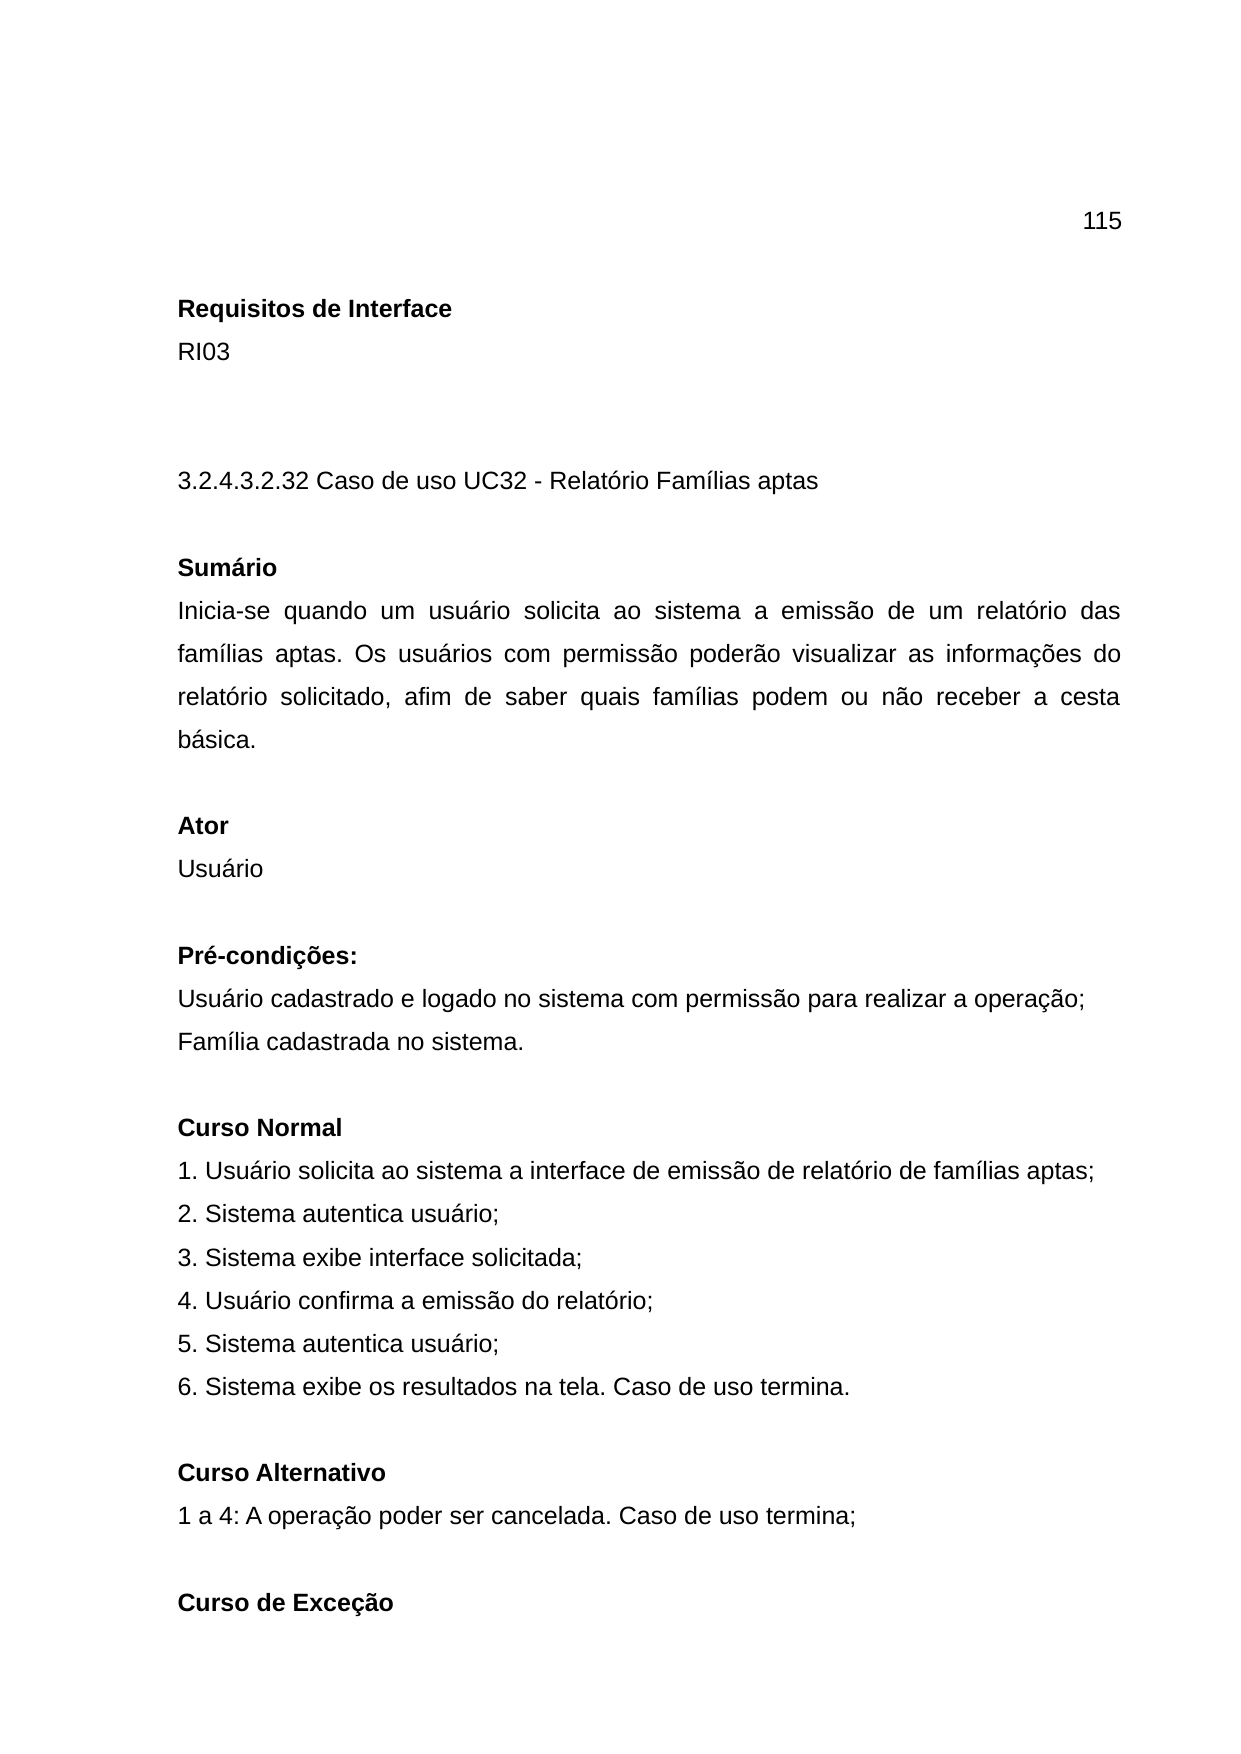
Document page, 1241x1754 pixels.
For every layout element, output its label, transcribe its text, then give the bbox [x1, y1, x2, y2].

text 2. Sistema autentica usuário; [177, 1199, 1122, 1228]
text Usuário cadastrado e logado no sistema com permissão para realizar a operação; [177, 984, 1122, 1012]
text 1. Usuário solicita ao sistema a interface de emissão de relatório de famílias aptas; [177, 1156, 1122, 1185]
text Requisitos de Interface [177, 294, 1122, 322]
text RI03 [177, 337, 1122, 366]
text 5. Sistema autentica usuário; [177, 1329, 1122, 1357]
text 6. Sistema exibe os resultados na tela. Caso de uso termina. [177, 1372, 1122, 1401]
text Pré-condições: [177, 941, 1122, 969]
text 4. Usuário confirma a emissão do relatório; [177, 1286, 1122, 1314]
text Curso Alternativo [177, 1458, 1122, 1487]
text Curso Normal [177, 1113, 1122, 1142]
text 1 a 4: A operação poder ser cancelada. Caso de uso termina; [177, 1501, 1122, 1530]
text Usuário [177, 854, 1122, 883]
text Ator [177, 811, 1122, 840]
text Sumário [177, 552, 1122, 581]
text 3. Sistema exibe interface solicitada; [177, 1242, 1122, 1271]
text Inicia-se quando um usuário solicita ao sistema a emissão de um relatório das famílias aptas. Os usuários com permissão poderão visualizar as informações do relatório solicitado, afim de saber quais famílias podem ou não receber a cesta básica. [177, 596, 1122, 754]
text 3.2.4.3.2.32 Caso de uso UC32 - Relatório Famílias aptas [177, 466, 1122, 495]
text Curso de Exceção [177, 1587, 1122, 1616]
text Família cadastrada no sistema. [177, 1027, 1122, 1056]
